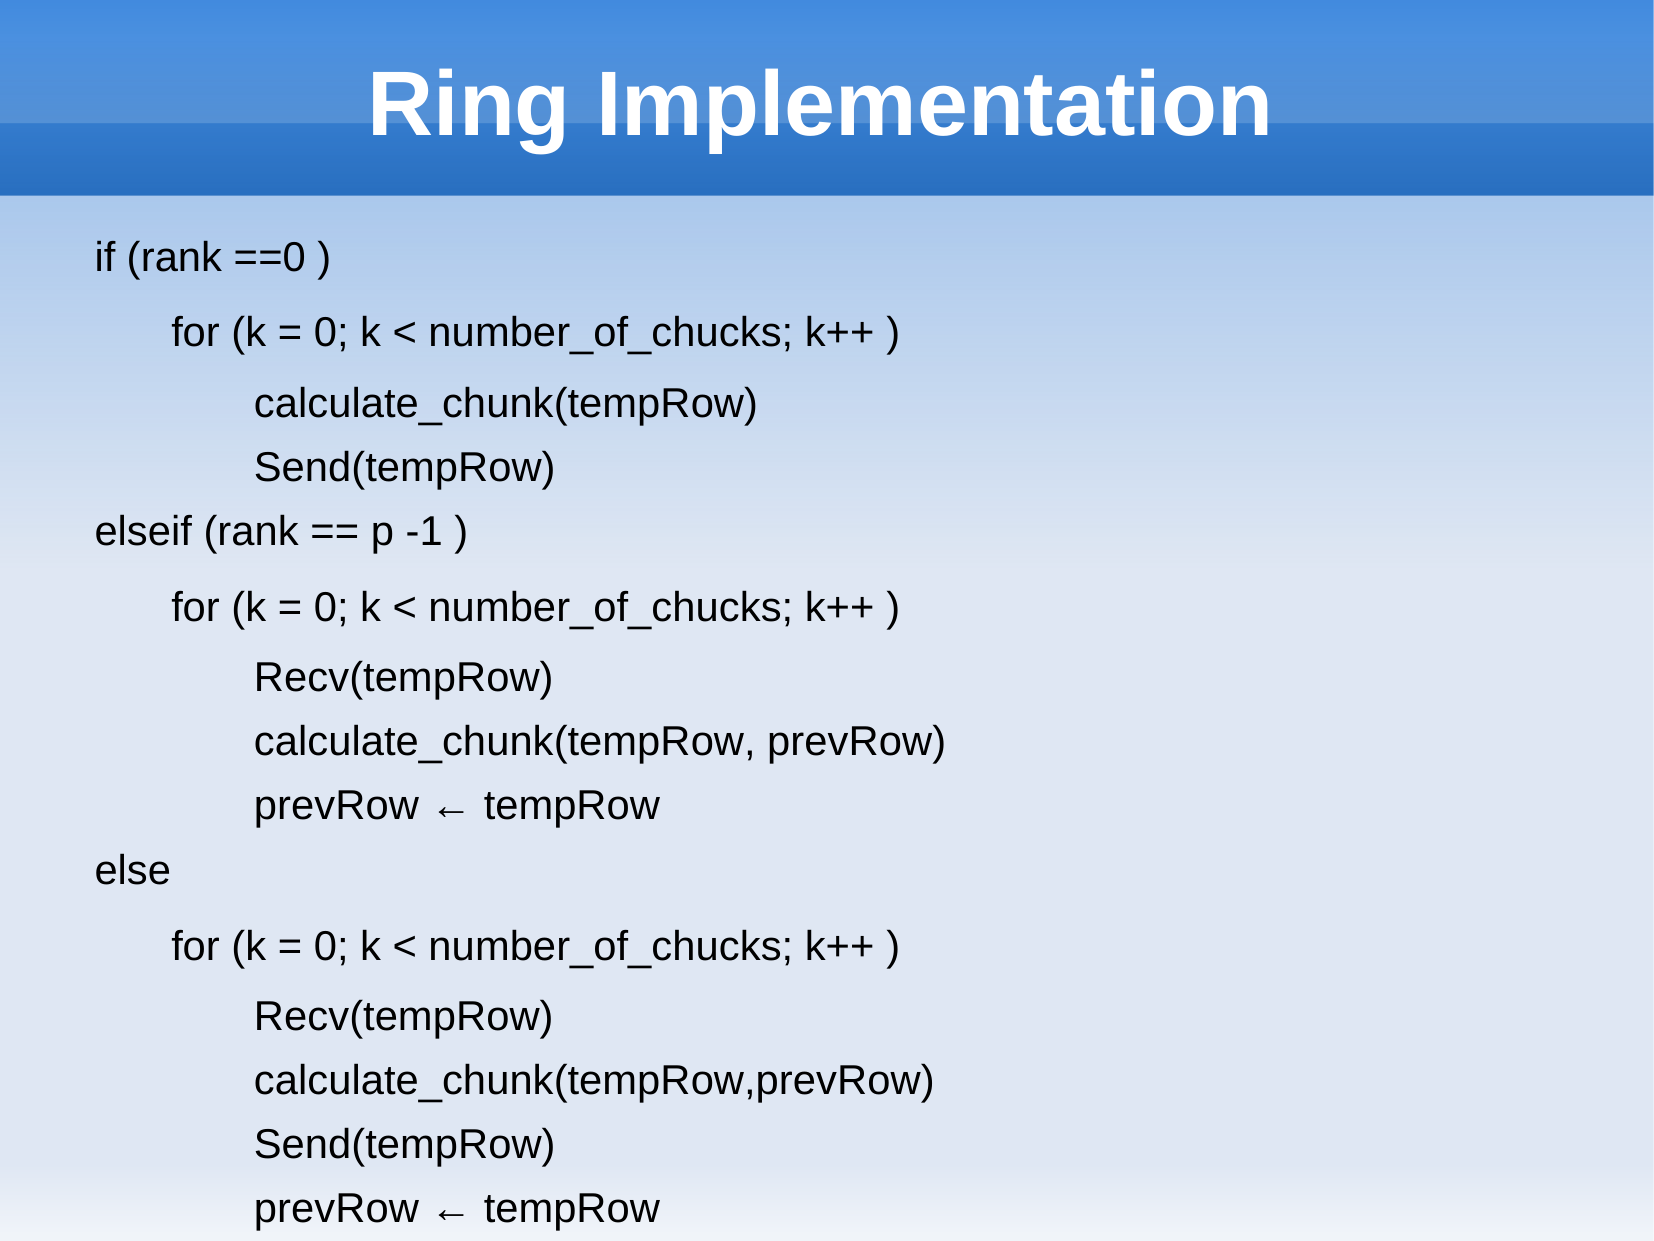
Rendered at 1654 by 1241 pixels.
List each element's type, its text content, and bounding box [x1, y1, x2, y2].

list if (rank ==0 ) for (k = 0; k < number_of_chucks; k++ ) calculate_chunk(tempRow) Send(tempRow) elseif (rank == p -1 ) for (k = 0; k < number_of_chucks; k++ ) Recv(tempRow) calculate_chunk(tempRow, prevRow) prevRow ← tempRow else for (k = 0; k < number_of_chucks; k++ ) Recv(tempRow) calculate_chunk(tempRow,prevRow) Send(tempRow) prevRow ← tempRow [76, 233, 1565, 1241]
title Ring Implementation [76, 7, 1565, 200]
picture [0, 0, 1654, 1241]
